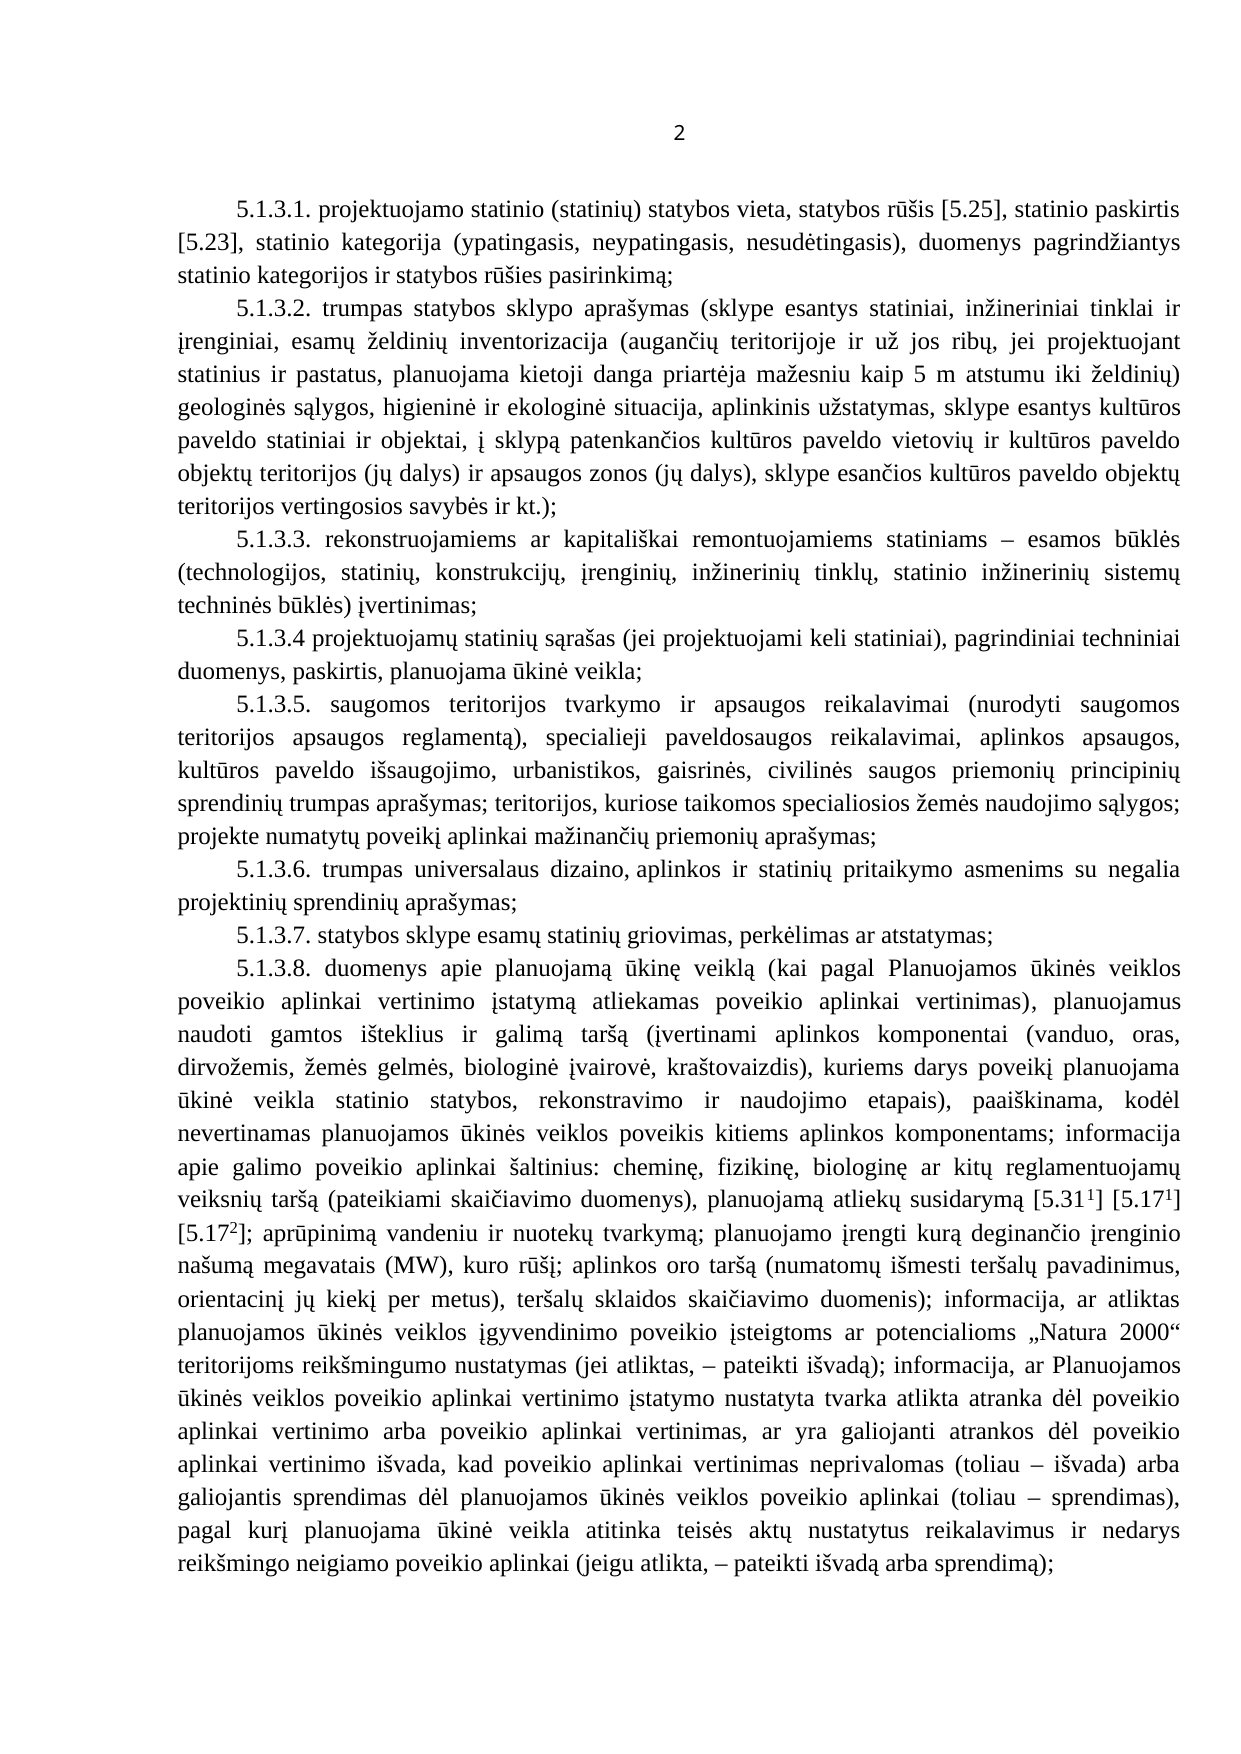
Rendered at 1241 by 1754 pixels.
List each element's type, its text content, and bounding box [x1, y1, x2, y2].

text 5.1.3.5. saugomos teritorijos tvarkymo ir apsaugos reikalavimai (nurodyti saugomos teritorijos apsaugos reglamentą), specialieji paveldosaugos reikalavimai, aplinkos apsaugos, kultūros paveldo išsaugojimo, urbanistikos, gaisrinės, civilinės saugos priemonių principinių sprendinių trumpas aprašymas; teritorijos, kuriose taikomos specialiosios žemės naudojimo sąlygos; projekte numatytų poveikį aplinkai mažinančių priemonių aprašymas; [177, 689, 1181, 850]
text 5.1.3.7. statybos sklype esamų statinių griovimas, perkėlimas ar atstatymas; [177, 920, 1181, 949]
text 5.1.3.2. trumpas statybos sklypo aprašymas (sklype esantys statiniai, inžineriniai tinklai ir įrenginiai, esamų želdinių inventorizacija (augančių teritorijoje ir už jos ribų, jei projektuojant statinius ir pastatus, planuojama kietoji danga priartėja mažesniu kaip 5 m atstumu iki želdinių) geologinės sąlygos, higieninė ir ekologinė situacija, aplinkinis užstatymas, sklype esantys kultūros paveldo statiniai ir objektai, į sklypą patenkančios kultūros paveldo vietovių ir kultūros paveldo objektų teritorijos (jų dalys) ir apsaugos zonos (jų dalys), sklype esančios kultūros paveldo objektų teritorijos vertingosios savybės ir kt.); [177, 293, 1181, 520]
text 5.1.3.3. rekonstruojamiems ar kapitališkai remontuojamiems statiniams – esamos būklės (technologijos, statinių, konstrukcijų, įrenginių, inžinerinių tinklų, statinio inžinerinių sistemų techninės būklės) įvertinimas; [177, 524, 1181, 619]
text 5.1.3.8. duomenys apie planuojamą ūkinę veiklą (kai pagal Planuojamos ūkinės veiklos poveikio aplinkai vertinimo įstatymą atliekamas poveikio aplinkai vertinimas), planuojamus naudoti gamtos išteklius ir galimą taršą (įvertinami aplinkos komponentai (vanduo, oras, dirvožemis, žemės gelmės, biologinė įvairovė, kraštovaizdis), kuriems darys poveikį planuojama ūkinė veikla statinio statybos, rekonstravimo ir naudojimo etapais), paaiškinama, kodėl nevertinamas planuojamos ūkinės veiklos poveikis kitiems aplinkos komponentams; informacija apie galimo poveikio aplinkai šaltinius: cheminę, fizikinę, biologinę ar kitų reglamentuojamų veiksnių taršą (pateikiami skaičiavimo duomenys), planuojamą atliekų susidarymą [5.311] [5.171] [5.172]; aprūpinimą vandeniu ir nuotekų tvarkymą; planuojamo įrengti kurą deginančio įrenginio našumą megavatais (MW), kuro rūšį; aplinkos oro taršą (numatomų išmesti teršalų pavadinimus, orientacinį jų kiekį per metus), teršalų sklaidos skaičiavimo duomenis); informacija, ar atliktas planuojamos ūkinės veiklos įgyvendinimo poveikio įsteigtoms ar potencialioms „Natura 2000“ teritorijoms reikšmingumo nustatymas (jei atliktas, – pateikti išvadą); informacija, ar Planuojamos ūkinės veiklos poveikio aplinkai vertinimo įstatymo nustatyta tvarka atlikta atranka dėl poveikio aplinkai vertinimo arba poveikio aplinkai vertinimas, ar yra galiojanti atrankos dėl poveikio aplinkai vertinimo išvada, kad poveikio aplinkai vertinimas neprivalomas (toliau – išvada) arba galiojantis sprendimas dėl planuojamos ūkinės veiklos poveikio aplinkai (toliau – sprendimas), pagal kurį planuojama ūkinė veikla atitinka teisės aktų nustatytus reikalavimus ir nedarys reikšmingo neigiamo poveikio aplinkai (jeigu atlikta, – pateikti išvadą arba sprendimą); [177, 953, 1181, 1577]
text 5.1.3.6. trumpas universalaus dizaino, aplinkos ir statinių pritaikymo asmenims su negalia projektinių sprendinių aprašymas; [177, 854, 1181, 916]
text 5.1.3.1. projektuojamo statinio (statinių) statybos vieta, statybos rūšis [5.25], statinio paskirtis [5.23], statinio kategorija (ypatingasis, neypatingasis, nesudėtingasis), duomenys pagrindžiantys statinio kategorijos ir statybos rūšies pasirinkimą; [177, 194, 1181, 289]
text 5.1.3.4 projektuojamų statinių sąrašas (jei projektuojami keli statiniai), pagrindiniai techniniai duomenys, paskirtis, planuojama ūkinė veikla; [177, 623, 1181, 685]
